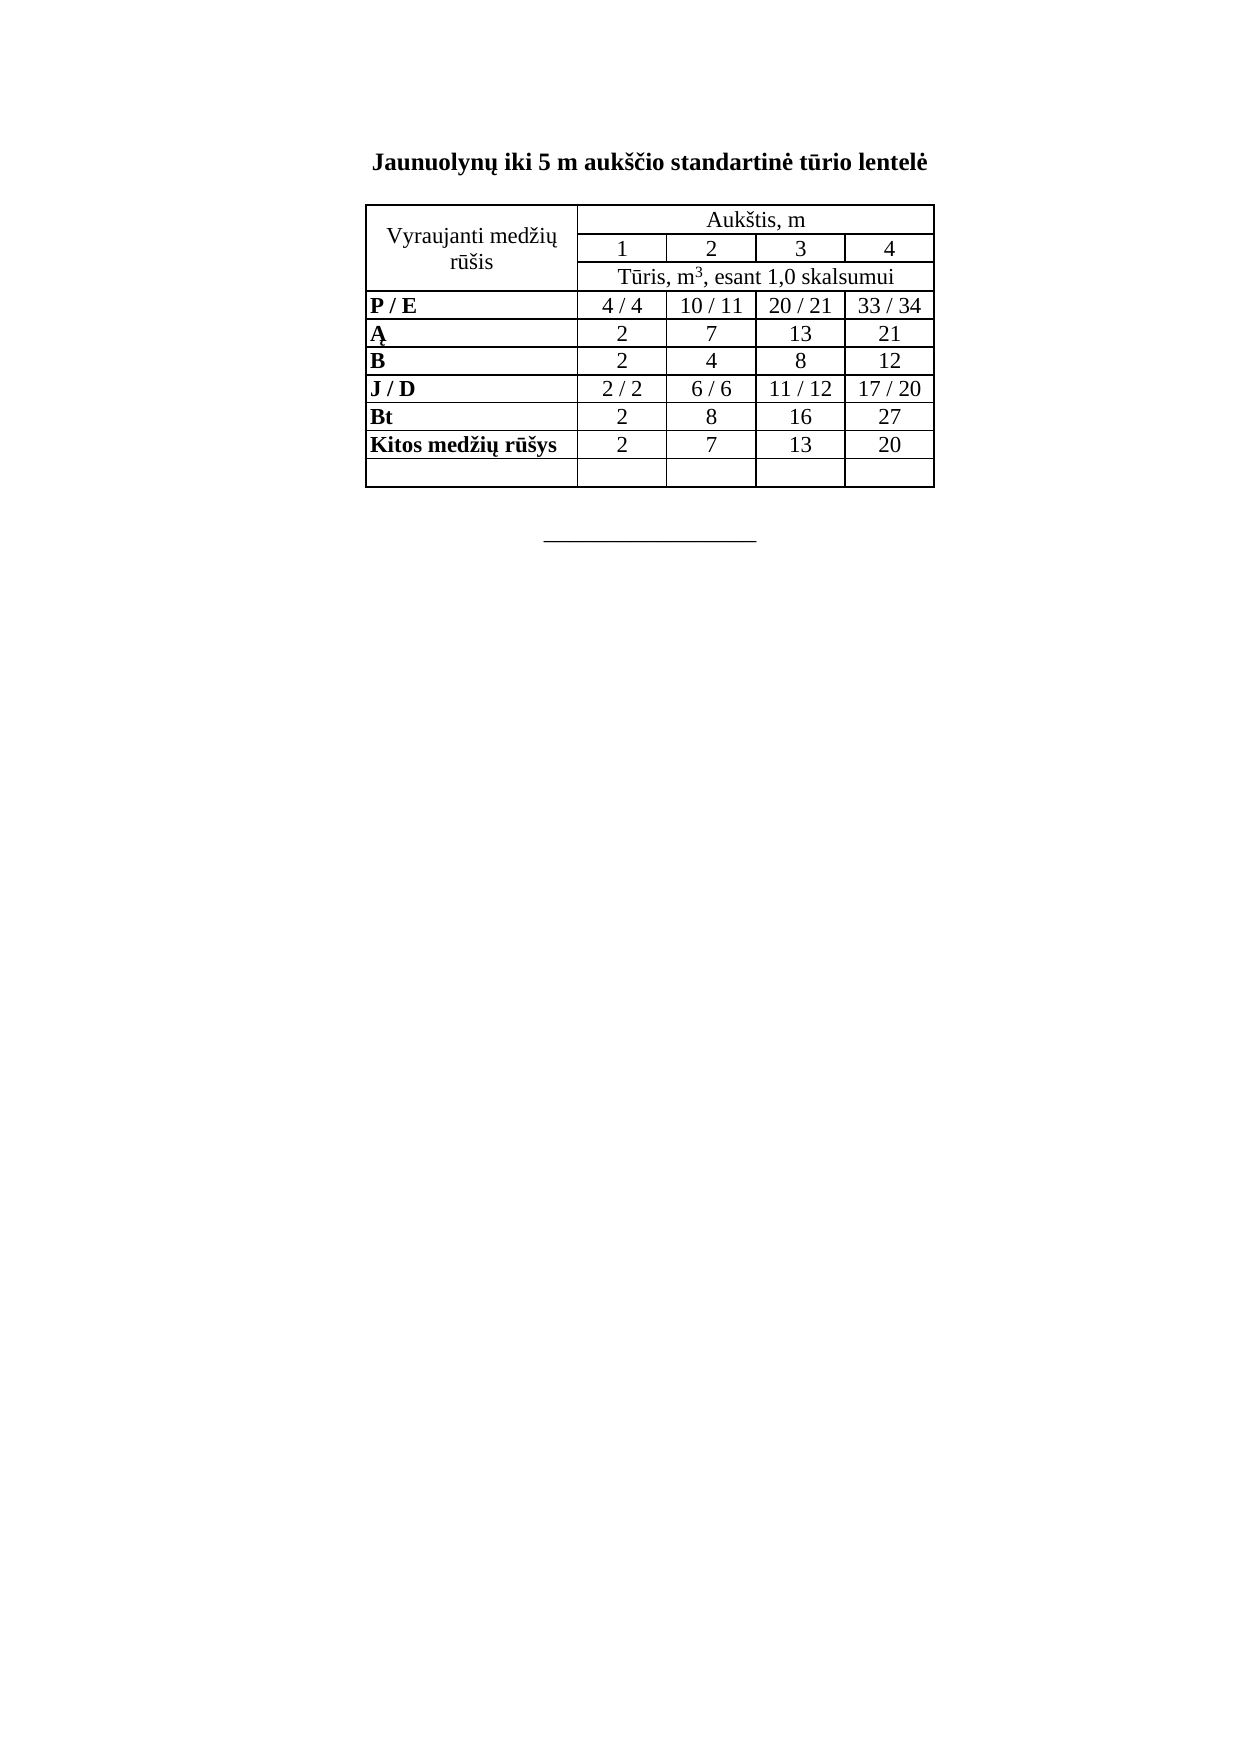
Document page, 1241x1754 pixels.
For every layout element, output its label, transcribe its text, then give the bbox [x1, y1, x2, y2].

table_cell 6 / 6 [667, 376, 755, 402]
table_cell 2 [578, 348, 666, 374]
table_cell 17 / 20 [846, 376, 933, 402]
table_cell 21 [846, 320, 933, 346]
table_cell 33 / 34 [846, 292, 933, 318]
table_cell 2 / 2 [578, 376, 666, 402]
table_cell 7 [667, 431, 755, 458]
table_cell [667, 459, 755, 486]
table_cell B [367, 348, 577, 374]
table_cell 20 / 21 [757, 292, 844, 318]
table_cell 4 [667, 348, 755, 374]
table_cell [578, 459, 666, 486]
table_header Aukštis, m [578, 206, 933, 233]
table_cell Bt [367, 403, 577, 430]
table_cell 27 [846, 403, 933, 430]
table_cell 8 [757, 348, 844, 374]
table_cell 2 [578, 431, 666, 458]
table_cell 2 [578, 320, 666, 346]
table_cell 13 [757, 320, 844, 346]
table_cell 16 [757, 403, 844, 430]
table_cell Kitos medžių rūšys [367, 431, 577, 458]
table_cell Ą [367, 320, 577, 346]
text Jaunuolynų iki 5 m aukščio standartinė tūrio lentelė [177, 147, 1122, 176]
table_cell 2 [578, 403, 666, 430]
table_cell 13 [757, 431, 844, 458]
table_cell 1 [578, 235, 666, 261]
table_cell 4 / 4 [578, 292, 666, 318]
table_cell 2 [667, 235, 755, 261]
table_cell 4 [846, 235, 933, 261]
table_cell 11 / 12 [757, 376, 844, 402]
table_cell [367, 459, 577, 486]
table_cell Tūris, m3, esant 1,0 skalsumui [578, 263, 933, 290]
table_cell [846, 459, 933, 486]
table_cell [757, 459, 844, 486]
table_cell 3 [757, 235, 844, 261]
table_header Vyraujanti medžių rūšis [367, 206, 577, 290]
text _________________ [177, 516, 1122, 545]
table_cell P / E [367, 292, 577, 318]
table_cell 20 [846, 431, 933, 458]
table_cell 8 [667, 403, 755, 430]
table_cell 12 [846, 348, 933, 374]
table_cell 10 / 11 [667, 292, 755, 318]
table_cell J / D [367, 376, 577, 402]
table_cell 7 [667, 320, 755, 346]
